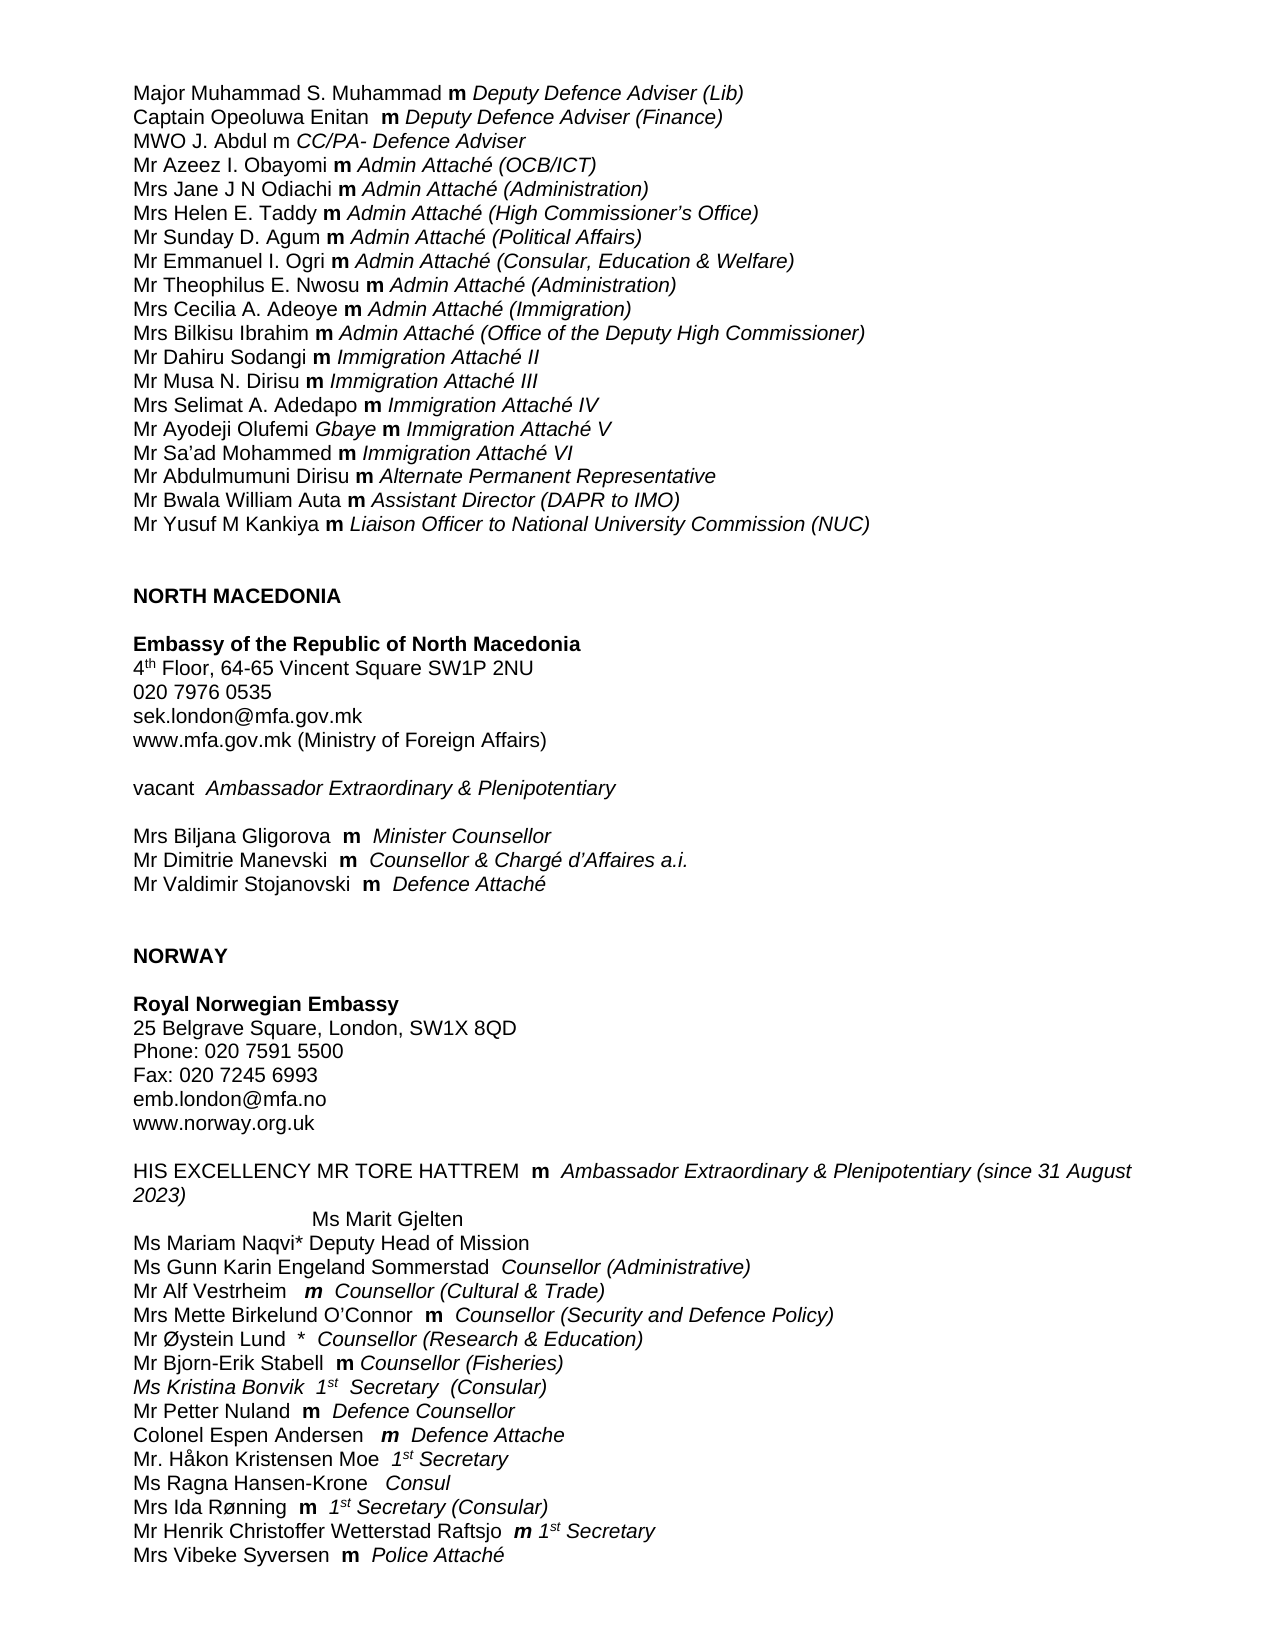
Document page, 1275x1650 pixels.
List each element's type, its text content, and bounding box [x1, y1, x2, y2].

text Mr Henrik Christoffer Wetterstad Raftsjo m 1st Secretary [133, 1518, 1181, 1542]
text Mrs Mette Birkelund O’Connor m Counsellor (Security and Defence Policy) [133, 1303, 1181, 1327]
text Mrs Helen E. Taddy m Admin Attaché (High Commissioner’s Office) [133, 201, 1181, 225]
text Mr Øystein Lund * Counsellor (Research & Education) [133, 1327, 1181, 1351]
text Royal Norwegian Embassy [133, 991, 1181, 1015]
text Mr Ayodeji Olufemi Gbaye m Immigration Attaché V [133, 416, 1181, 440]
text Mr Dahiru Sodangi m Immigration Attaché II [133, 344, 1181, 368]
text 25 Belgrave Square, London, SW1X 8QD [133, 1015, 1181, 1039]
text Mr Abdulmumuni Dirisu m Alternate Permanent Representative [133, 464, 1181, 488]
text emb.london@mfa.no [133, 1087, 1181, 1111]
text MWO J. Abdul m CC/PA- Defence Adviser [133, 129, 1181, 153]
text Mrs Vibeke Syversen m Police Attaché [133, 1542, 1181, 1566]
text Captain Opeoluwa Enitan m Deputy Defence Adviser (Finance) [133, 105, 1181, 129]
text Mrs Cecilia A. Adeoye m Admin Attaché (Immigration) [133, 297, 1181, 321]
text Mr Bjorn-Erik Stabell m Counsellor (Fisheries) [133, 1351, 1181, 1375]
text Ms Ragna Hansen-Krone Consul [133, 1471, 1181, 1494]
text HIS EXCELLENCY MR TORE HATTREM m Ambassador Extraordinary & Plenipotentiary (since 31 August 2023) [133, 1159, 1181, 1207]
text Mr Alf Vestrheim m Counsellor (Cultural & Trade) [133, 1279, 1181, 1303]
text Mr Yusuf M Kankiya m Liaison Officer to National University Commission (NUC) [133, 512, 1181, 536]
text Ms Marit Gjelten [133, 1207, 1181, 1231]
text 020 7976 0535 [133, 680, 1181, 704]
text Embassy of the Republic of North Macedonia [133, 632, 1181, 656]
text Ms Mariam Naqvi* Deputy Head of Mission [133, 1231, 1181, 1255]
text sek.london@mfa.gov.mk [133, 704, 1181, 728]
text www.mfa.gov.mk (Ministry of Foreign Affairs) [133, 728, 1181, 752]
text Mrs Selimat A. Adedapo m Immigration Attaché IV [133, 392, 1181, 416]
text Ms Gunn Karin Engeland Sommerstad Counsellor (Administrative) [133, 1255, 1181, 1279]
text Mr Bwala William Auta m Assistant Director (DAPR to IMO) [133, 488, 1181, 512]
text Mrs Bilkisu Ibrahim m Admin Attaché (Office of the Deputy High Commissioner) [133, 321, 1181, 344]
text Mr Valdimir Stojanovski m Defence Attaché [133, 872, 1181, 896]
text Colonel Espen Andersen m Defence Attache [133, 1423, 1181, 1447]
text Mr. Håkon Kristensen Moe 1st Secretary [133, 1447, 1181, 1471]
text Mrs Biljana Gligorova m Minister Counsellor [133, 824, 1181, 848]
text Mr Azeez I. Obayomi m Admin Attaché (OCB/ICT) [133, 153, 1181, 177]
subtitle NORWAY [133, 943, 1181, 967]
text Major Muhammad S. Muhammad m Deputy Defence Adviser (Lib) [133, 81, 1181, 105]
text vacant Ambassador Extraordinary & Plenipotentiary [133, 776, 1181, 800]
text Phone: 020 7591 5500 [133, 1039, 1181, 1063]
text Mr Sa’ad Mohammed m Immigration Attaché VI [133, 440, 1181, 464]
text Mr Sunday D. Agum m Admin Attaché (Political Affairs) [133, 225, 1181, 249]
text Ms Kristina Bonvik 1st Secretary (Consular) [133, 1375, 1181, 1399]
text Mr Dimitrie Manevski m Counsellor & Chargé d’Affaires a.i. [133, 848, 1181, 872]
text Mr Petter Nuland m Defence Counsellor [133, 1399, 1181, 1423]
text Fax: 020 7245 6993 [133, 1063, 1181, 1087]
text NORTH MACEDONIA [133, 584, 1181, 608]
text Mr Theophilus E. Nwosu m Admin Attaché (Administration) [133, 273, 1181, 297]
text Mrs Ida Rønning m 1st Secretary (Consular) [133, 1494, 1181, 1518]
text www.norway.org.uk [133, 1111, 1181, 1135]
text 4th Floor, 64-65 Vincent Square SW1P 2NU [133, 656, 1181, 680]
text Mr Emmanuel I. Ogri m Admin Attaché (Consular, Education & Welfare) [133, 249, 1181, 273]
text Mr Musa N. Dirisu m Immigration Attaché III [133, 368, 1181, 392]
text Mrs Jane J N Odiachi m Admin Attaché (Administration) [133, 177, 1181, 201]
